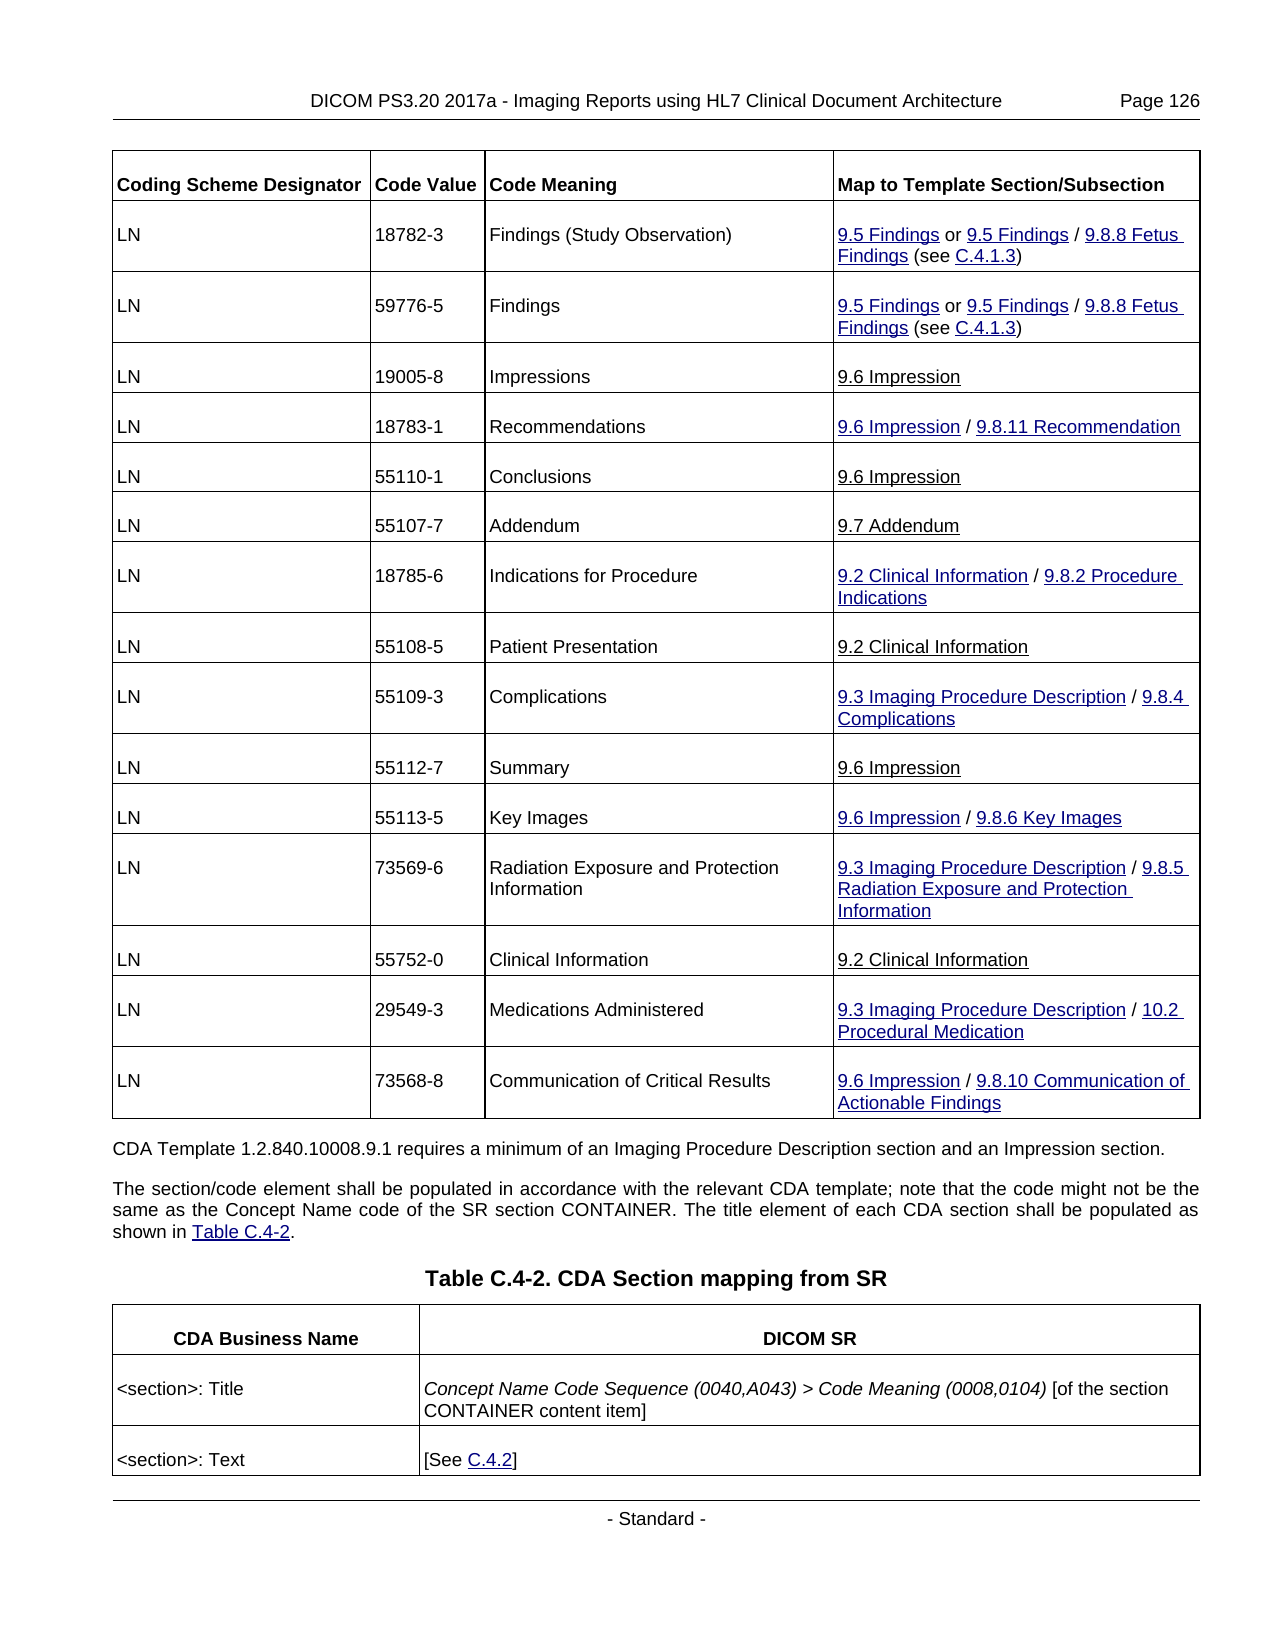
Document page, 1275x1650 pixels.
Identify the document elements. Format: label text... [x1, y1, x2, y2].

table_cell 9.6 Impression / 9.8.10 Communication of Actionable Findings [834, 1047, 1199, 1117]
table_cell 9.7 Addendum [834, 492, 1199, 541]
table_cell 9.3 Imaging Procedure Description / 10.2 Procedural Medication [834, 976, 1199, 1046]
table_cell 9.3 Imaging Procedure Description / 9.8.4 Complications [834, 663, 1199, 733]
table_cell LN [113, 272, 370, 342]
table_cell [See C.4.2] [420, 1426, 1199, 1475]
table_cell 55110-1 [371, 443, 484, 491]
table_cell 55113-5 [371, 784, 484, 832]
table_cell 55109-3 [371, 663, 484, 733]
table_cell LN [113, 976, 370, 1046]
table_cell 18782-3 [371, 201, 484, 271]
table_cell Recommendations [486, 393, 833, 442]
table_cell LN [113, 926, 370, 975]
table_header Coding Scheme Designator [113, 151, 370, 200]
table_cell 9.2 Clinical Information / 9.8.2 Procedure Indications [834, 542, 1199, 612]
table_cell Indications for Procedure [486, 542, 833, 612]
table_cell LN [113, 492, 370, 541]
table_cell <section>: Text [113, 1426, 419, 1475]
table_cell Addendum [486, 492, 833, 541]
table_cell LN [113, 201, 370, 271]
table_cell 55108-5 [371, 613, 484, 662]
table_cell Radiation Exposure and Protection Information [486, 834, 833, 925]
table_header Code Meaning [486, 151, 833, 200]
table_cell 55107-7 [371, 492, 484, 541]
table_cell LN [113, 613, 370, 662]
table_header Map to Template Section/Subsection [834, 151, 1199, 200]
table_cell 18785-6 [371, 542, 484, 612]
table_cell 9.5 Findings or 9.5 Findings / 9.8.8 Fetus Findings (see C.4.1.3) [834, 272, 1199, 342]
table_cell LN [113, 393, 370, 442]
table_cell 9.6 Impression [834, 343, 1199, 392]
table_cell LN [113, 443, 370, 491]
table_cell 55112-7 [371, 734, 484, 783]
table_cell 9.2 Clinical Information [834, 613, 1199, 662]
table_cell 73569-6 [371, 834, 484, 925]
text Table C.4-2. CDA Section mapping from SR [112, 1265, 1200, 1291]
table_cell LN [113, 343, 370, 392]
table_cell LN [113, 1047, 370, 1117]
table_cell Summary [486, 734, 833, 783]
table_cell 18783-1 [371, 393, 484, 442]
table_cell 19005-8 [371, 343, 484, 392]
table_cell Findings [486, 272, 833, 342]
table_cell 29549-3 [371, 976, 484, 1046]
table_cell Impressions [486, 343, 833, 392]
table_cell 9.5 Findings or 9.5 Findings / 9.8.8 Fetus Findings (see C.4.1.3) [834, 201, 1199, 271]
table_header Code Value [371, 151, 484, 200]
table_cell 55752-0 [371, 926, 484, 975]
table_cell Communication of Critical Results [486, 1047, 833, 1117]
table_cell 73568-8 [371, 1047, 484, 1117]
table_cell 9.6 Impression [834, 443, 1199, 491]
table_cell Key Images [486, 784, 833, 832]
table_cell 9.3 Imaging Procedure Description / 9.8.5 Radiation Exposure and Protection Information [834, 834, 1199, 925]
table_cell 9.6 Impression [834, 734, 1199, 783]
table_cell Clinical Information [486, 926, 833, 975]
table_cell Concept Name Code Sequence (0040,A043) > Code Meaning (0008,0104) [of the section CONTAINER content item] [420, 1355, 1199, 1425]
table_cell Conclusions [486, 443, 833, 491]
table_cell <section>: Title [113, 1355, 419, 1425]
table_cell 59776-5 [371, 272, 484, 342]
table_header CDA Business Name [113, 1305, 419, 1354]
table_cell 9.6 Impression / 9.8.6 Key Images [834, 784, 1199, 832]
table_cell LN [113, 663, 370, 733]
table_cell LN [113, 784, 370, 832]
table_cell Patient Presentation [486, 613, 833, 662]
table_cell Medications Administered [486, 976, 833, 1046]
table_cell Complications [486, 663, 833, 733]
table_header DICOM SR [420, 1305, 1199, 1354]
table_cell LN [113, 834, 370, 925]
table_cell Findings (Study Observation) [486, 201, 833, 271]
table_cell 9.2 Clinical Information [834, 926, 1199, 975]
text CDA Template 1.2.840.10008.9.1 requires a minimum of an Imaging Procedure Description section and an Impression section. [112, 1137, 1200, 1159]
table_cell LN [113, 542, 370, 612]
text The section/code element shall be populated in accordance with the relevant CDA template; note that the code might not be the same as the Concept Name code of the SR section CONTAINER. The title element of each CDA section shall be populated as shown in Table C.4-2. [112, 1178, 1200, 1242]
table_cell LN [113, 734, 370, 783]
table_cell 9.6 Impression / 9.8.11 Recommendation [834, 393, 1199, 442]
